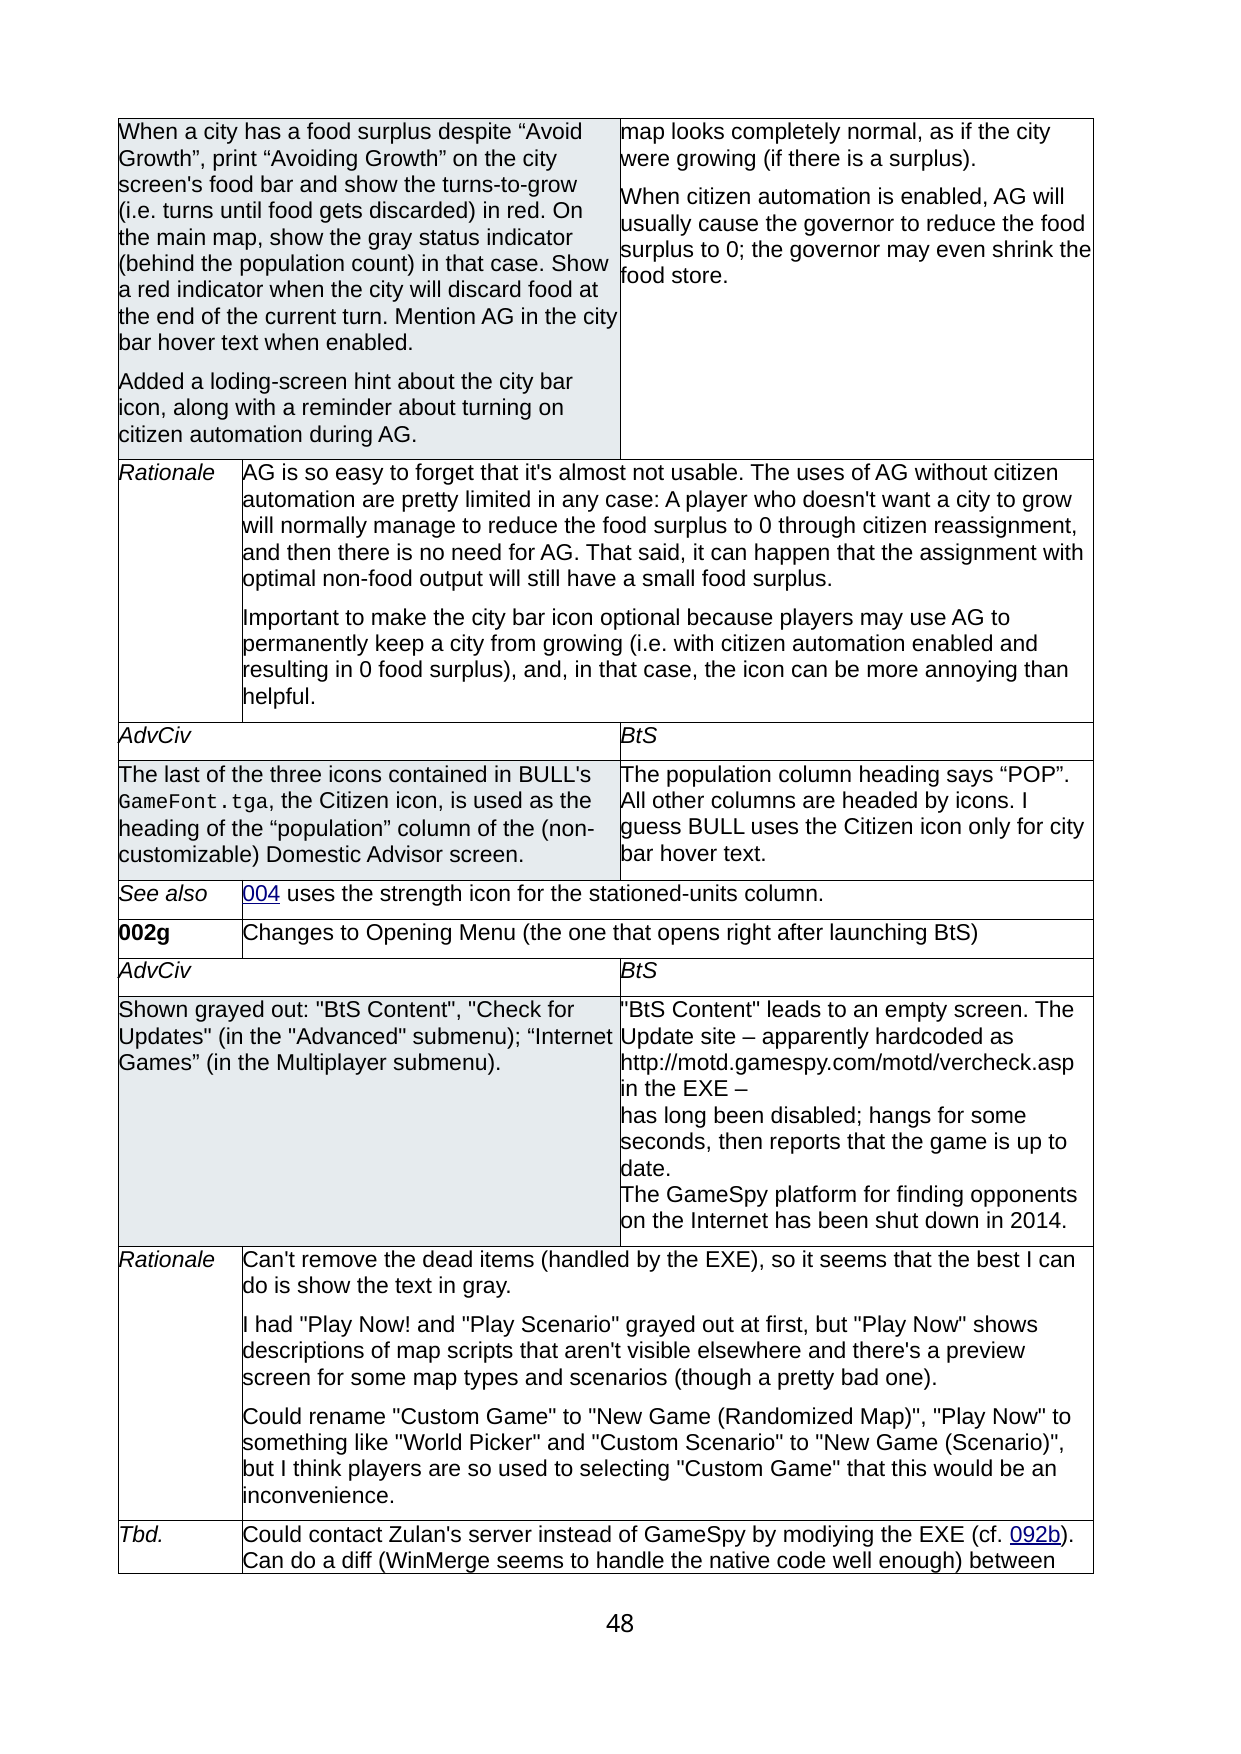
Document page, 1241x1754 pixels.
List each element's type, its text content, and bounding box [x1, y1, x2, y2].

table_cell Can't remove the dead items (handled by the EXE), so it seems that the best I can do is show the text in gray. I had "Play Now! and "Play Scenario" grayed out at first, but "Play Now" shows descriptions of map scripts that aren't visible elsewhere and there's a preview screen for some map types and scenarios (though a pretty bad one). Could rename "Custom Game" to "New Game (Randomized Map)", "Play Now" to something like "World Picker" and "Custom Scenario" to "New Game (Scenario)", but I think players are so used to selecting "Custom Game" that this would be an inconvenience. [243, 1247, 1093, 1520]
table_cell Rationale [119, 1247, 242, 1520]
table_cell When a city has a food surplus despite “Avoid Growth”, print “Avoiding Growth” on the city screen's food bar and show the turns-to-grow (i.e. turns until food gets discarded) in red. On the main map, show the gray status indicator (behind the population count) in that case. Show a red indicator when the city will discard food at the end of the current turn. Mention AG in the city bar hover text when enabled. Added a loding-screen hint about the city bar icon, along with a reminder about turning on citizen automation during AG. [119, 119, 620, 459]
table_cell 002g [119, 920, 242, 957]
table_cell AdvCiv [119, 723, 620, 760]
table_cell BtS [621, 723, 1093, 760]
table_cell Changes to Opening Menu (the one that opens right after launching BtS) [243, 920, 1093, 957]
table_cell Shown grayed out: "BtS Content", "Check for Updates" (in the "Advanced" submenu); “Internet Games” (in the Multiplayer submenu). [119, 997, 620, 1246]
table_cell The last of the three icons contained in BULL's GameFont.tga, the Citizen icon, is used as the heading of the “population” column of the (non-customizable) Domestic Advisor screen. [119, 761, 620, 880]
table_cell 004 uses the strength icon for the stationed-units column. [243, 881, 1093, 918]
table_cell AG is so easy to forget that it's almost not usable. The uses of AG without citizen automation are pretty limited in any case: A player who doesn't want a city to grow will normally manage to reduce the food surplus to 0 through citizen reassignment, and then there is no need for AG. That said, it can happen that the assignment with optimal non-food output will still have a small food surplus. Important to make the city bar icon optional because players may use AG to permanently keep a city from growing (i.e. with citizen automation enabled and resulting in 0 food surplus), and, in that case, the icon can be more annoying than helpful. [243, 460, 1093, 722]
table_cell AdvCiv [119, 959, 620, 996]
table_cell The population column heading says “POP”. All other columns are headed by icons. I guess BULL uses the Citizen icon only for city bar hover text. [621, 761, 1093, 880]
table_cell BtS [621, 959, 1093, 996]
table_cell map looks completely normal, as if the city were growing (if there is a surplus). When citizen automation is enabled, AG will usually cause the governor to reduce the food surplus to 0; the governor may even shrink the food store. [621, 119, 1093, 459]
table_cell Could contact Zulan's server instead of GameSpy by modiying the EXE (cf. 092b). Can do a diff (WinMerge seems to handle the native code well enough) between [243, 1521, 1093, 1573]
table_cell "BtS Content" leads to an empty screen. The Update site – apparently hardcoded as http://motd.gamespy.com/motd/vercheck.asp in the EXE – has long been disabled; hangs for some seconds, then reports that the game is up to date. The GameSpy platform for finding opponents on the Internet has been shut down in 2014. [621, 997, 1093, 1246]
table_cell See also [119, 881, 242, 918]
table_cell Tbd. [119, 1521, 242, 1573]
table_cell Rationale [119, 460, 242, 722]
